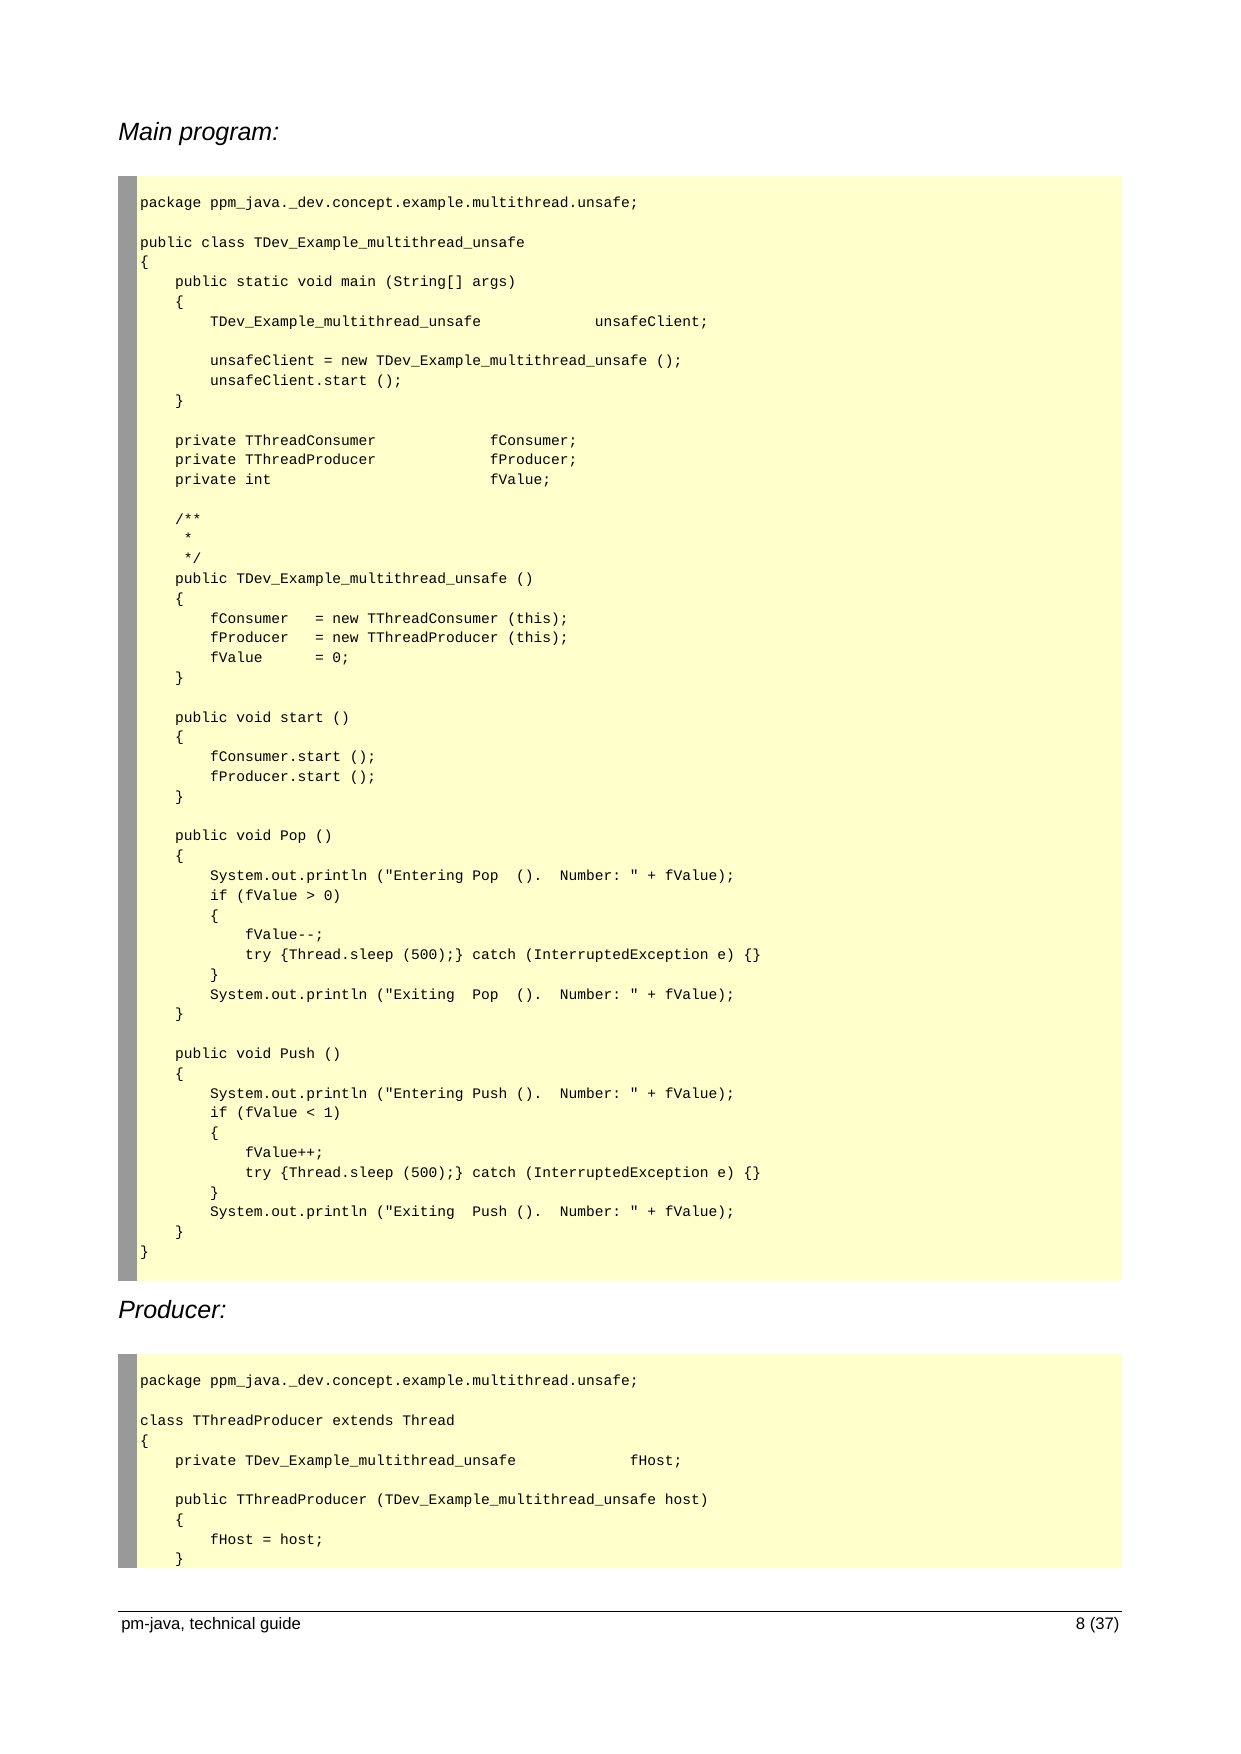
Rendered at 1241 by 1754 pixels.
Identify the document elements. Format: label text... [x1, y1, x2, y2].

list fValue--; [137, 928, 1122, 944]
list } [137, 1552, 1122, 1568]
list private int fValue; [137, 472, 1122, 489]
list { [137, 294, 1122, 311]
list System.out.println ("Exiting Pop (). Number: " + fValue); [137, 987, 1122, 1003]
list } [137, 670, 1122, 687]
list public static void main (String[] args) [137, 274, 1122, 291]
list if (fValue < 1) [137, 1106, 1122, 1122]
list private TThreadConsumer fConsumer; [137, 433, 1122, 449]
list package ppm_java._dev.concept.example.multithread.unsafe; [137, 195, 1122, 212]
list fConsumer = new TThreadConsumer (this); [137, 611, 1122, 627]
list System.out.println ("Exiting Push (). Number: " + fValue); [137, 1205, 1122, 1221]
list { [137, 591, 1122, 608]
list public void start () [137, 710, 1122, 726]
list if (fValue > 0) [137, 888, 1122, 904]
list public void Pop () [137, 829, 1122, 845]
text Producer: [118, 1296, 1122, 1324]
list try {Thread.sleep (500);} catch (InterruptedException e) {} [137, 1165, 1122, 1182]
list fProducer = new TThreadProducer (this); [137, 631, 1122, 647]
list } [137, 789, 1122, 806]
list */ [137, 552, 1122, 568]
list private TDev_Example_multithread_unsafe fHost; [137, 1453, 1122, 1469]
list } [137, 1007, 1122, 1023]
list try {Thread.sleep (500);} catch (InterruptedException e) {} [137, 947, 1122, 964]
list { [137, 1066, 1122, 1083]
list fProducer.start (); [137, 769, 1122, 786]
list * [137, 532, 1122, 548]
list fValue++; [137, 1145, 1122, 1162]
list { [137, 1433, 1122, 1449]
list /** [137, 512, 1122, 528]
list unsafeClient.start (); [137, 373, 1122, 390]
list { [137, 1126, 1122, 1142]
list unsafeClient = new TDev_Example_multithread_unsafe (); [137, 354, 1122, 370]
list { [137, 1512, 1122, 1529]
list public TDev_Example_multithread_unsafe () [137, 571, 1122, 588]
list System.out.println ("Entering Push (). Number: " + fValue); [137, 1086, 1122, 1102]
list } [137, 1244, 1122, 1261]
list public void Push () [137, 1046, 1122, 1063]
list } [137, 967, 1122, 984]
list private TThreadProducer fProducer; [137, 453, 1122, 469]
list System.out.println ("Entering Pop (). Number: " + fValue); [137, 868, 1122, 885]
list } [137, 393, 1122, 410]
list fConsumer.start (); [137, 749, 1122, 766]
list fValue = 0; [137, 651, 1122, 667]
list { [137, 848, 1122, 865]
list { [137, 908, 1122, 924]
list public TThreadProducer (TDev_Example_multithread_unsafe host) [137, 1492, 1122, 1509]
text Main program: [118, 118, 1122, 146]
list { [137, 255, 1122, 271]
list { [137, 730, 1122, 746]
list } [137, 1224, 1122, 1241]
list package ppm_java._dev.concept.example.multithread.unsafe; [137, 1373, 1122, 1390]
list TDev_Example_multithread_unsafe unsafeClient; [137, 314, 1122, 331]
list public class TDev_Example_multithread_unsafe [137, 235, 1122, 251]
list fHost = host; [137, 1532, 1122, 1548]
list } [137, 1185, 1122, 1201]
list class TThreadProducer extends Thread [137, 1413, 1122, 1430]
